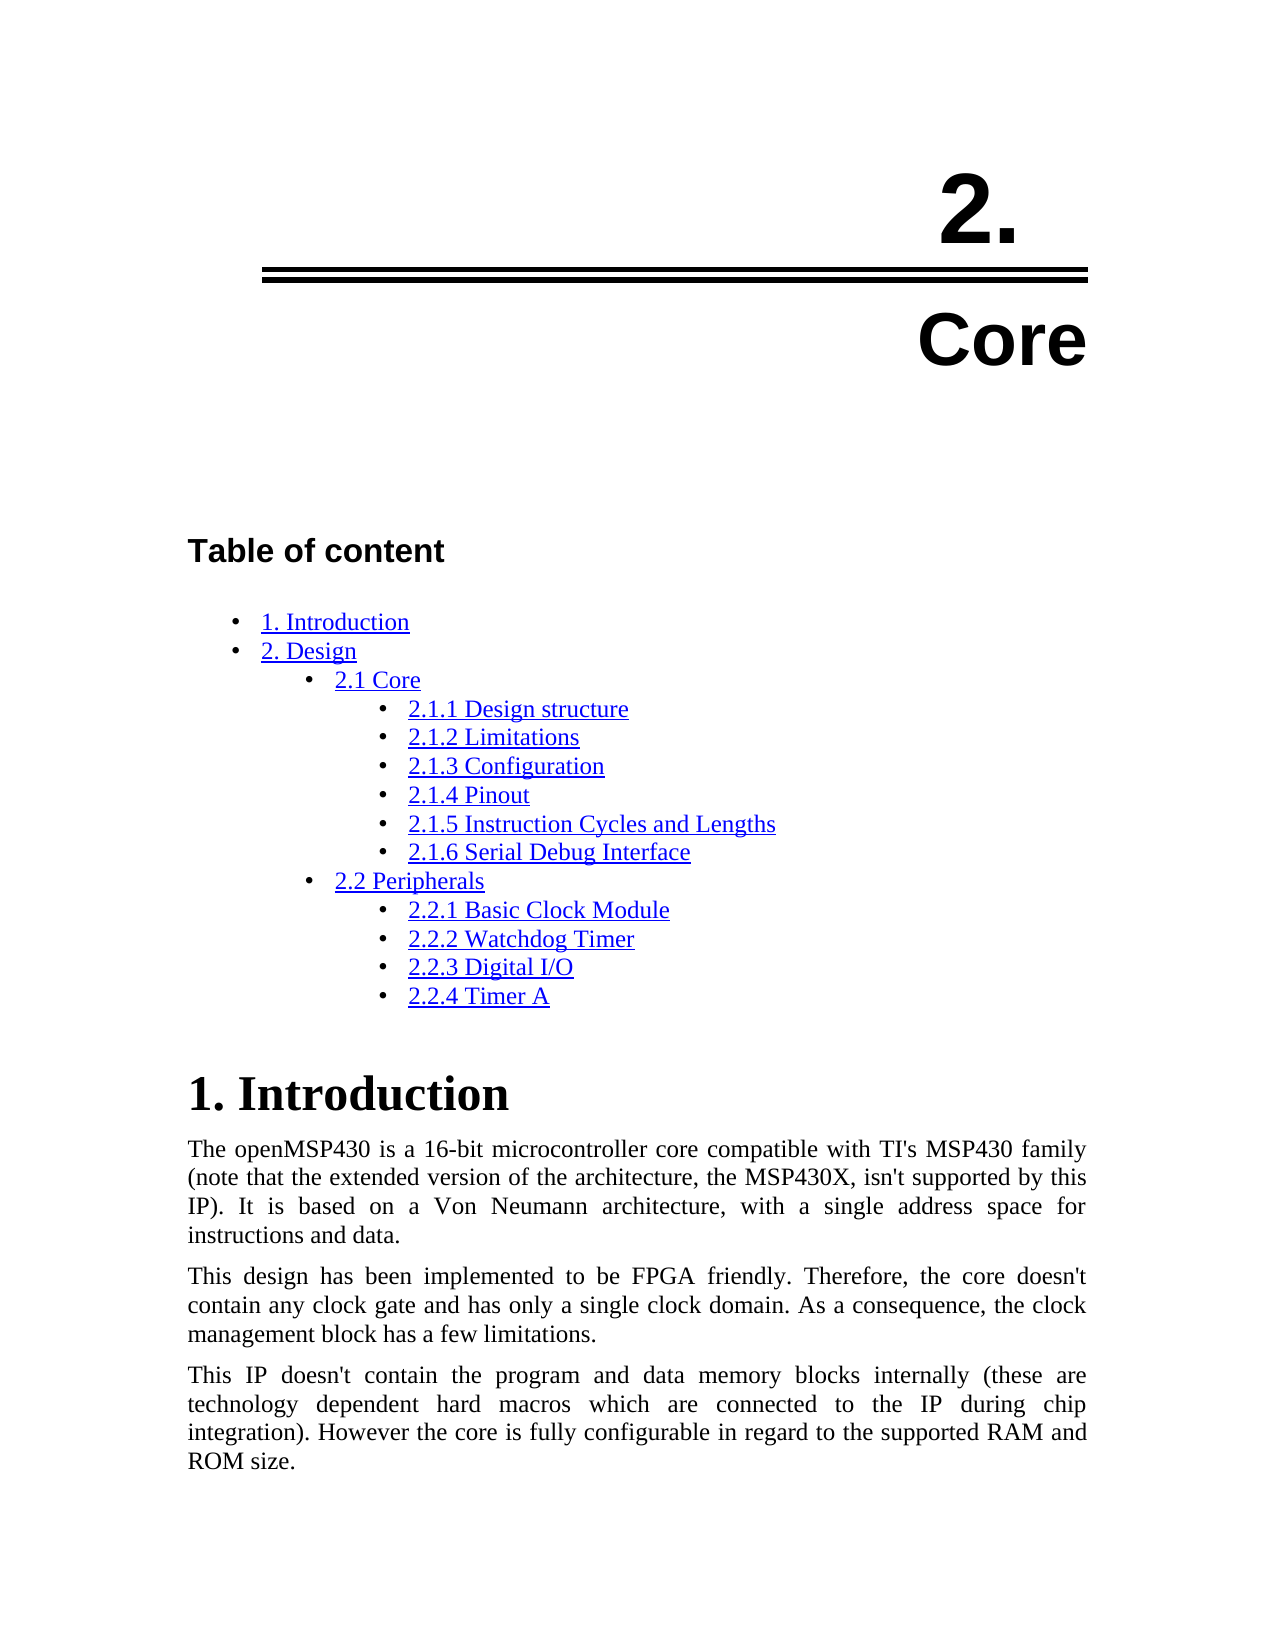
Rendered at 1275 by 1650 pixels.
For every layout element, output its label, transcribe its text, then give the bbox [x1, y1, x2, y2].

list 2.2.4 Timer A [379, 981, 1088, 1010]
text This design has been implemented to be FPGA friendly. Therefore, the core doesn't contain any clock gate and has only a single clock domain. As a consequence, the clock management block has a few limitations. [187, 1261, 1088, 1347]
subtitle Table of content [187, 531, 1088, 570]
list 2.1.1 Design structure [379, 694, 1088, 722]
list 2.2.3 Digital I/O [379, 952, 1088, 981]
list 2.1.6 Serial Debug Interface [379, 837, 1088, 866]
list 2. Design [231, 636, 1088, 665]
list 2.1 Core [305, 665, 1088, 694]
subtitle Core [187, 295, 1088, 381]
list 2.1.2 Limitations [379, 722, 1088, 751]
text This IP doesn't contain the program and data memory blocks internally (these are technology dependent hard macros which are connected to the IP during chip integration). However the core is fully configurable in regard to the supported RAM and ROM size. [187, 1360, 1088, 1475]
list 2.1.3 Configuration [379, 751, 1088, 780]
list 2.2.2 Watchdog Timer [379, 924, 1088, 952]
text The openMSP430 is a 16-bit microcontroller core compatible with TI's MSP430 family (note that the extended version of the architecture, the MSP430X, isn't supported by this IP). It is based on a Von Neumann architecture, with a single address space for instructions and data. [187, 1134, 1088, 1249]
list 2.2 Peripherals [305, 866, 1088, 895]
list 1. Introduction [231, 607, 1088, 636]
list 2.1.4 Pinout [379, 780, 1088, 809]
text 1. Introduction [187, 1064, 1088, 1121]
list 2.1.5 Instruction Cycles and Lengths [379, 809, 1088, 837]
list 2.2.1 Basic Clock Module [379, 895, 1088, 924]
